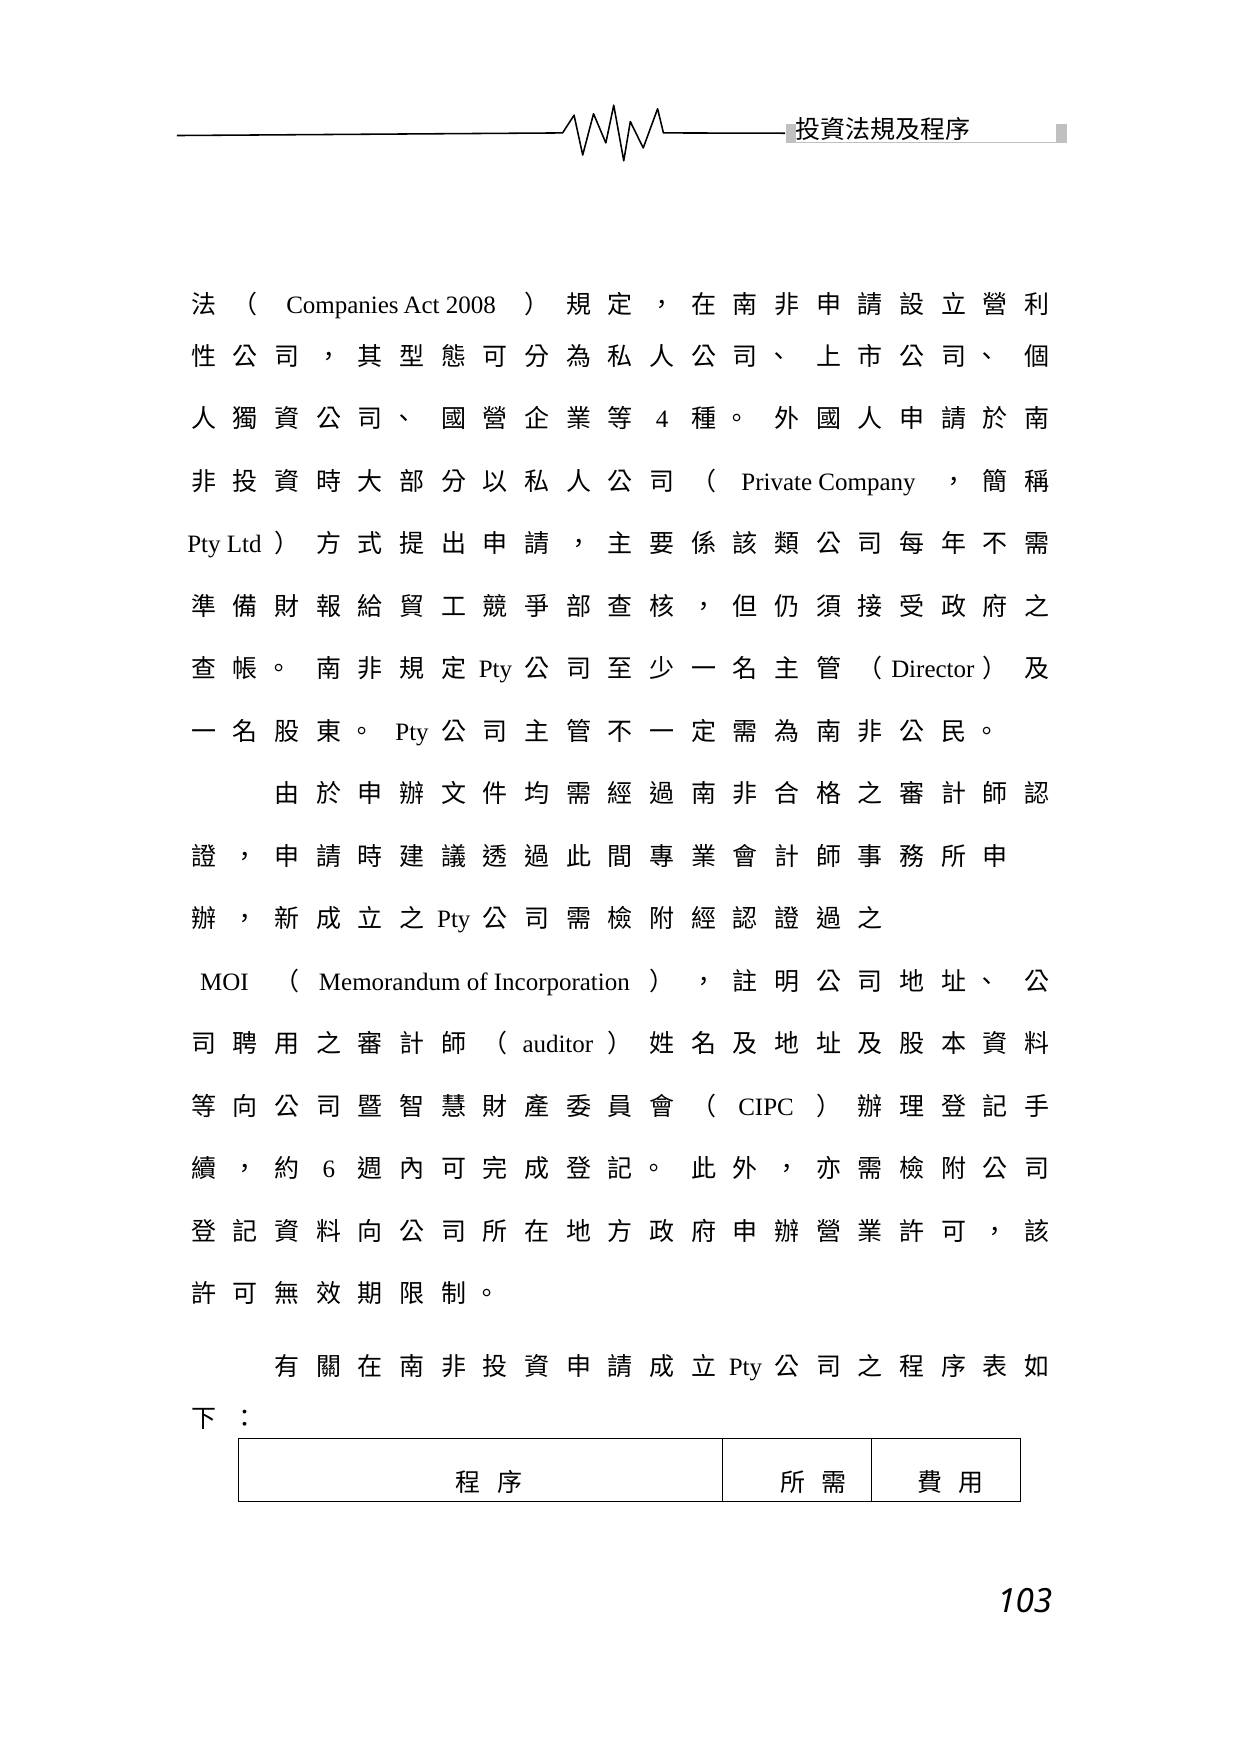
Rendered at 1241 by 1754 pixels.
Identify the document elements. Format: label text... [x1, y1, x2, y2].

table_header 費用 [872, 1439, 1020, 1501]
table_header 程序 [239, 1439, 722, 1501]
text 法（Companies Act 2008）規定，在南非申請設立營利性公司，其型態可分為私人公司、上市公司、個人獨資公司、國營企業等4種。外國人申請於南非投資時大部分以私人公司（Private Company，簡稱Pty Ltd）方式提出申請，主要係該類公司每年不需準備財報給貿工競爭部查核，但仍須接受政府之查帳。南非規定Pty公司至少一名主管（Director）及一名股東。Pty公司主管不一定需為南非公民。 [183, 250, 1058, 750]
table_header 所需 [723, 1439, 871, 1501]
text 有關在南非投資申請成立Pty公司之程序表如下： [183, 1313, 1058, 1438]
text 由於申辦文件均需經過南非合格之審計師認證，申請時建議透過此間專業會計師事務所申辦，新成立之Pty公司需檢附經認證過之MOI（Memorandum of Incorporation），註明公司地址、公司聘用之審計師（auditor）姓名及地址及股本資料等向公司暨智慧財產委員會（CIPC）辦理登記手續，約6週內可完成登記。此外，亦需檢附公司登記資料向公司所在地方政府申辦營業許可，該許可無效期限制。 [183, 750, 1058, 1313]
